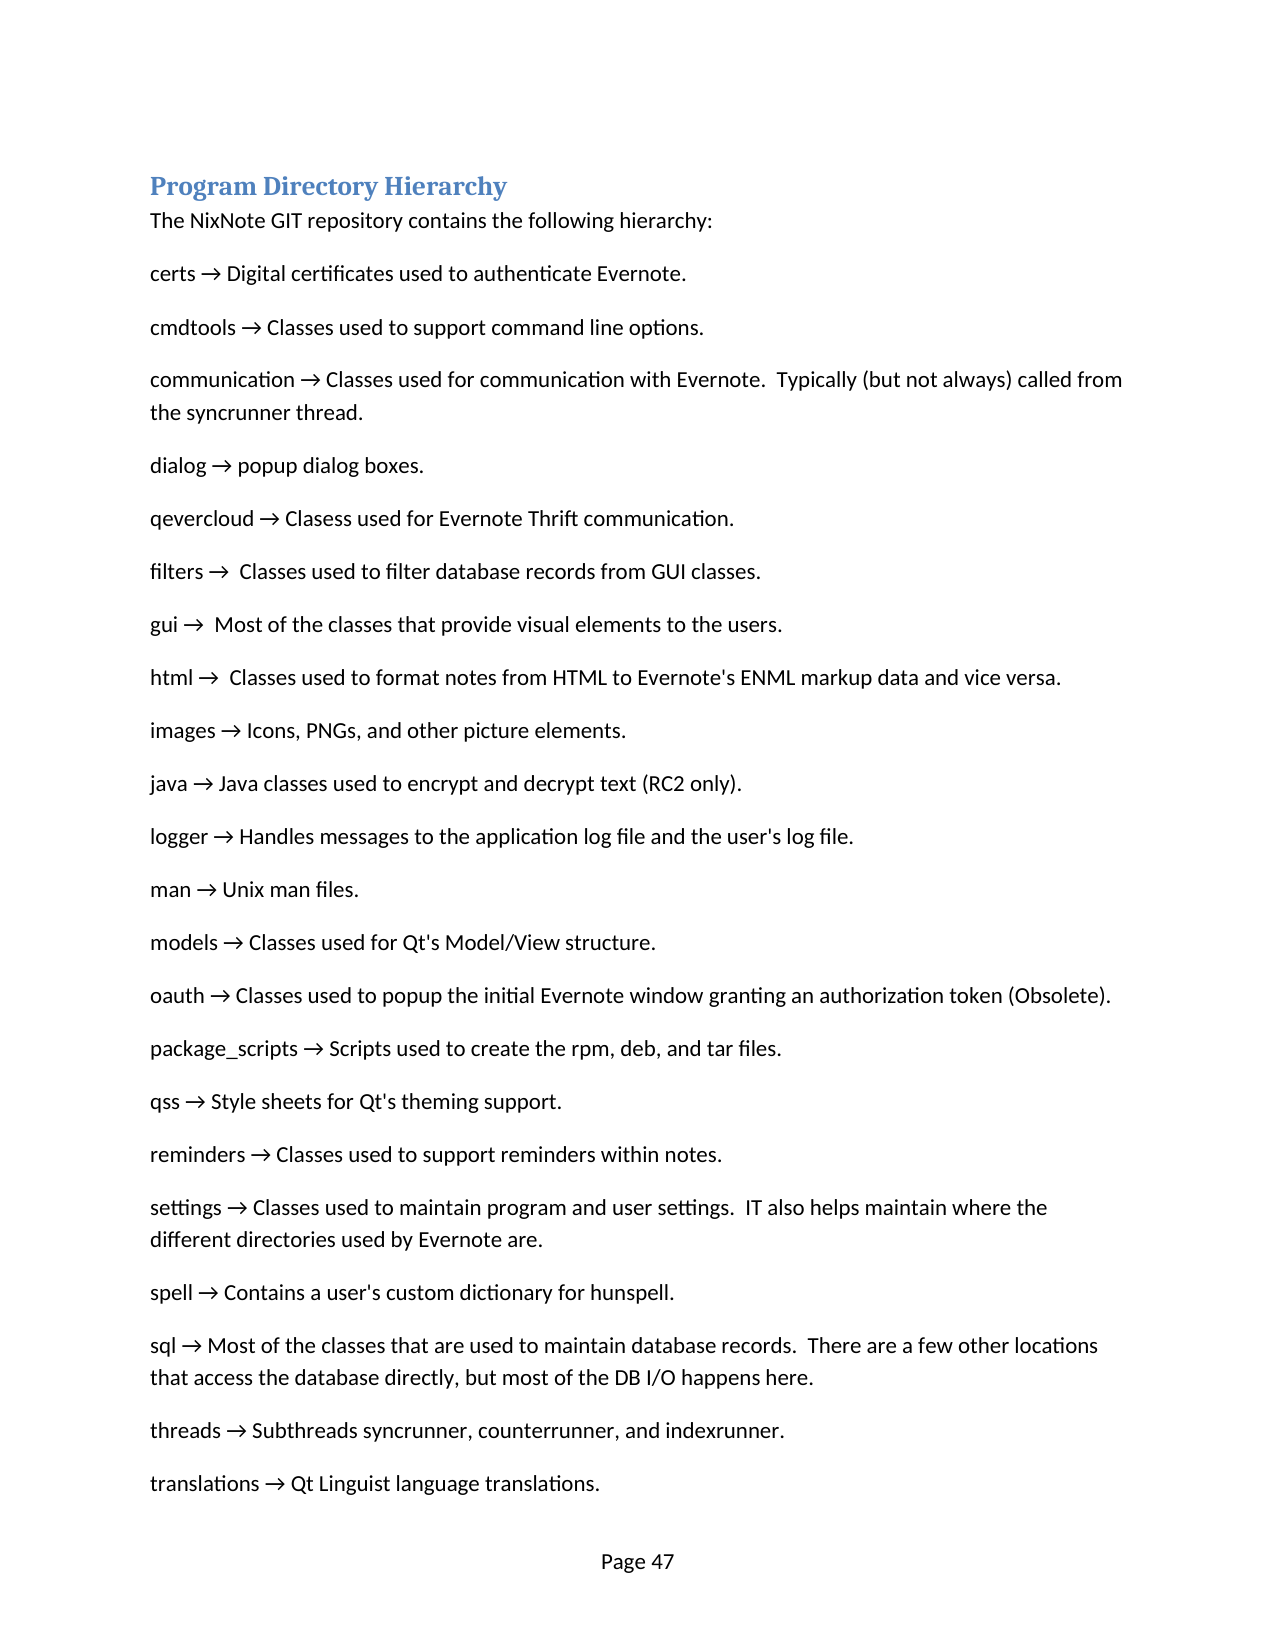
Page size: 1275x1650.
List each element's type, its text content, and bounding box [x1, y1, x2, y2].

text sql → Most of the classes that are used to maintain database records. There are a few other locations that access the database directly, but most of the DB I/O happens here. [150, 1331, 1125, 1392]
text certs → Digital certificates used to authenticate Evernote. [150, 259, 1125, 288]
text threads → Subthreads syncrunner, counterrunner, and indexrunner. [150, 1417, 1125, 1444]
text qevercloud → Clasess used for Evernote Thrift communication. [150, 504, 1125, 532]
text images → Icons, PNGs, and other picture elements. [150, 716, 1125, 744]
text java → Java classes used to encrypt and decrypt text (RC2 only). [150, 769, 1125, 797]
text qss → Style sheets for Qt's theming support. [150, 1087, 1125, 1115]
text filters → Classes used to filter database records from GUI classes. [150, 557, 1125, 585]
text reminders → Classes used to support reminders within notes. [150, 1140, 1125, 1168]
text spell → Contains a user's custom dictionary for hunspell. [150, 1278, 1125, 1306]
text oauth → Classes used to popup the initial Evernote window granting an authorization token (Obsolete). [150, 981, 1125, 1009]
text communication → Classes used for communication with Evernote. Typically (but not always) called from the syncrunner thread. [150, 366, 1125, 426]
text dialog → popup dialog boxes. [150, 451, 1125, 479]
text The NixNote GIT repository contains the following hierarchy: [150, 207, 1125, 234]
text logger → Handles messages to the application log file and the user's log file. [150, 822, 1125, 850]
text man → Unix man files. [150, 875, 1125, 903]
text cmdtools → Classes used to support command line options. [150, 313, 1125, 341]
text package_scripts → Scripts used to create the rpm, deb, and tar files. [150, 1034, 1125, 1062]
text gui → Most of the classes that provide visual elements to the users. [150, 610, 1125, 638]
text models → Classes used for Qt's Model/View structure. [150, 928, 1125, 956]
text html → Classes used to format notes from HTML to Evernote's ENML markup data and vice versa. [150, 663, 1125, 691]
text translations → Qt Linguist language translations. [150, 1469, 1125, 1498]
subtitle Program Directory Hierarchy [150, 171, 1125, 202]
text settings → Classes used to maintain program and user settings. IT also helps maintain where the different directories used by Evernote are. [150, 1193, 1125, 1253]
